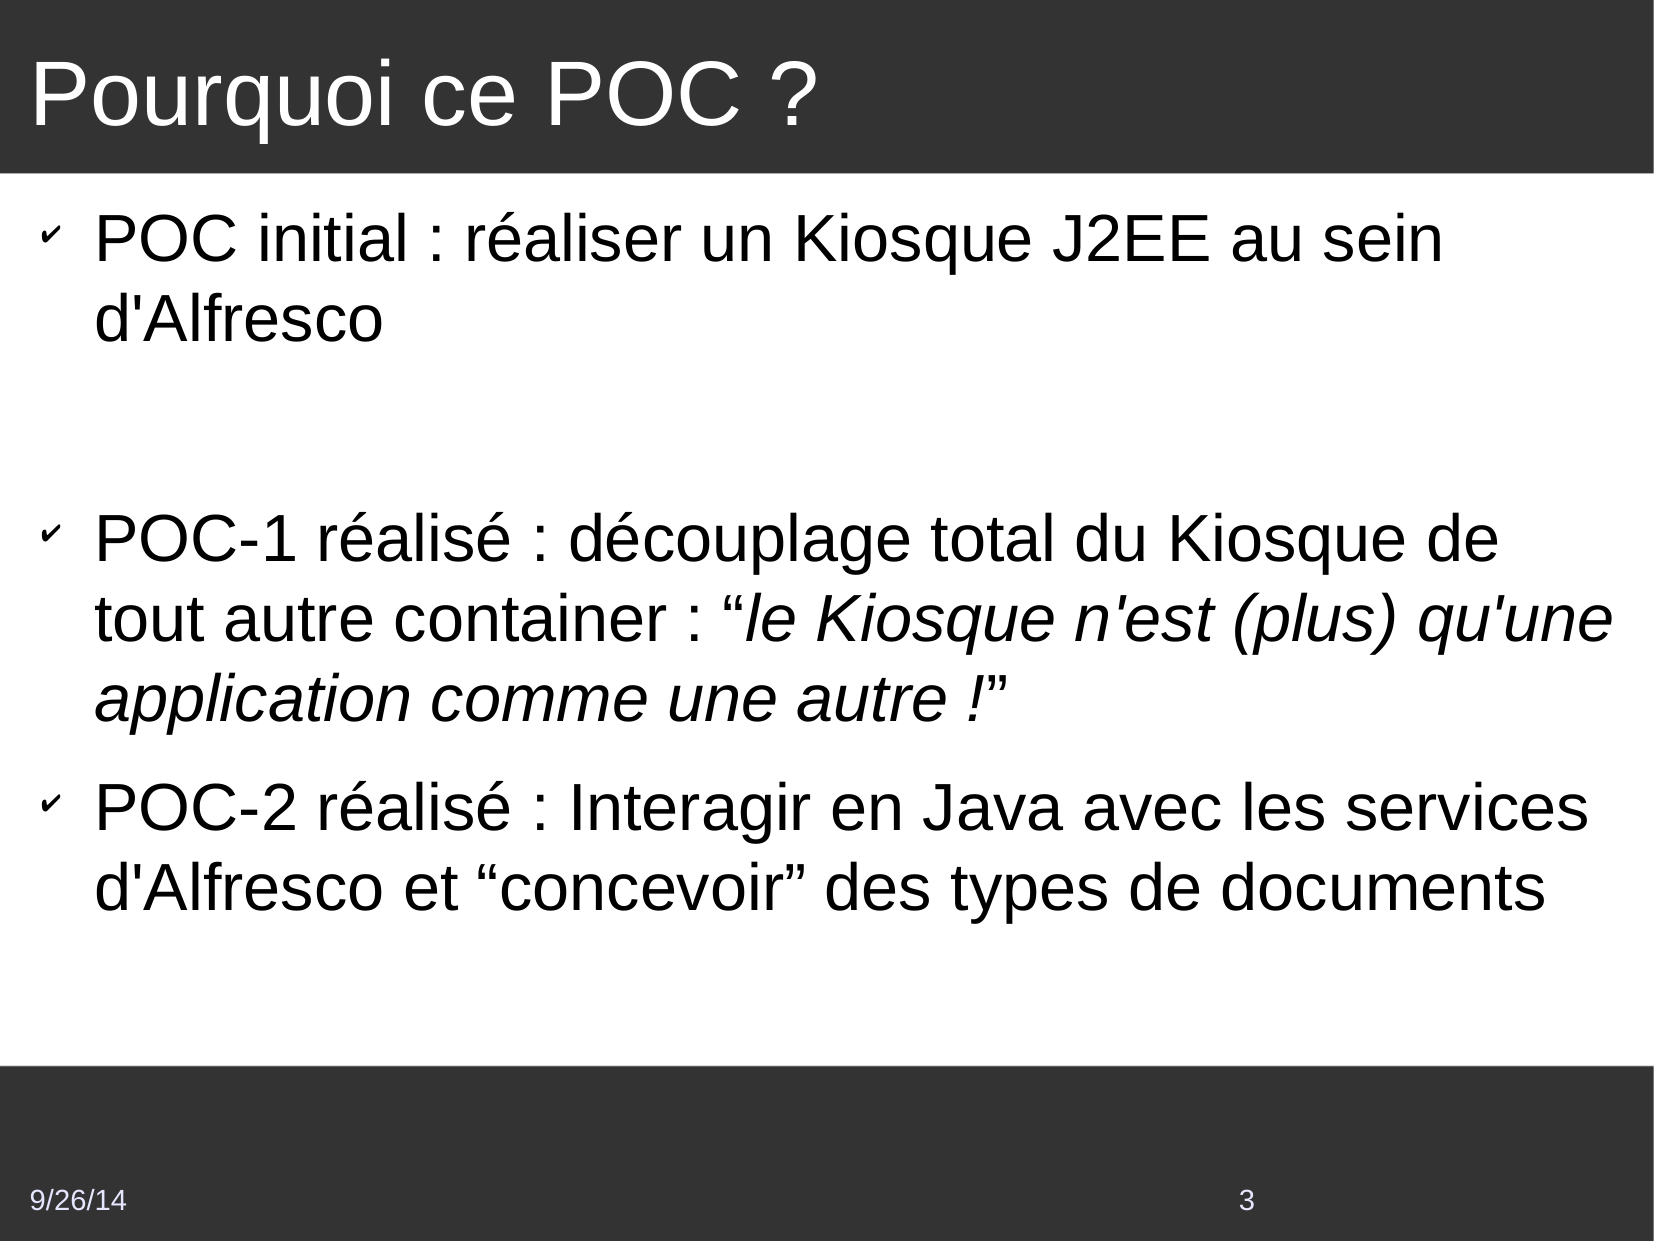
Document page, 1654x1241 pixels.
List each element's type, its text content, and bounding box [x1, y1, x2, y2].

title Pourquoi ce POC ? [29, 33, 1625, 144]
text_box 9/26/14 [29, 1181, 566, 1241]
text_box [1238, 1181, 1625, 1241]
list POC initial : réaliser un Kiosque J2EE au sein d'Alfresco POC-1 réalisé : découplage total du Kiosque de tout autre container : “le Kiosque n'est (plus) qu'une application comme une autre !” POC-2 réalisé : Interagir en Java avec les services d'Alfresco et “concevoir” des types de documents [23, 195, 1619, 925]
picture [0, 0, 1654, 1241]
